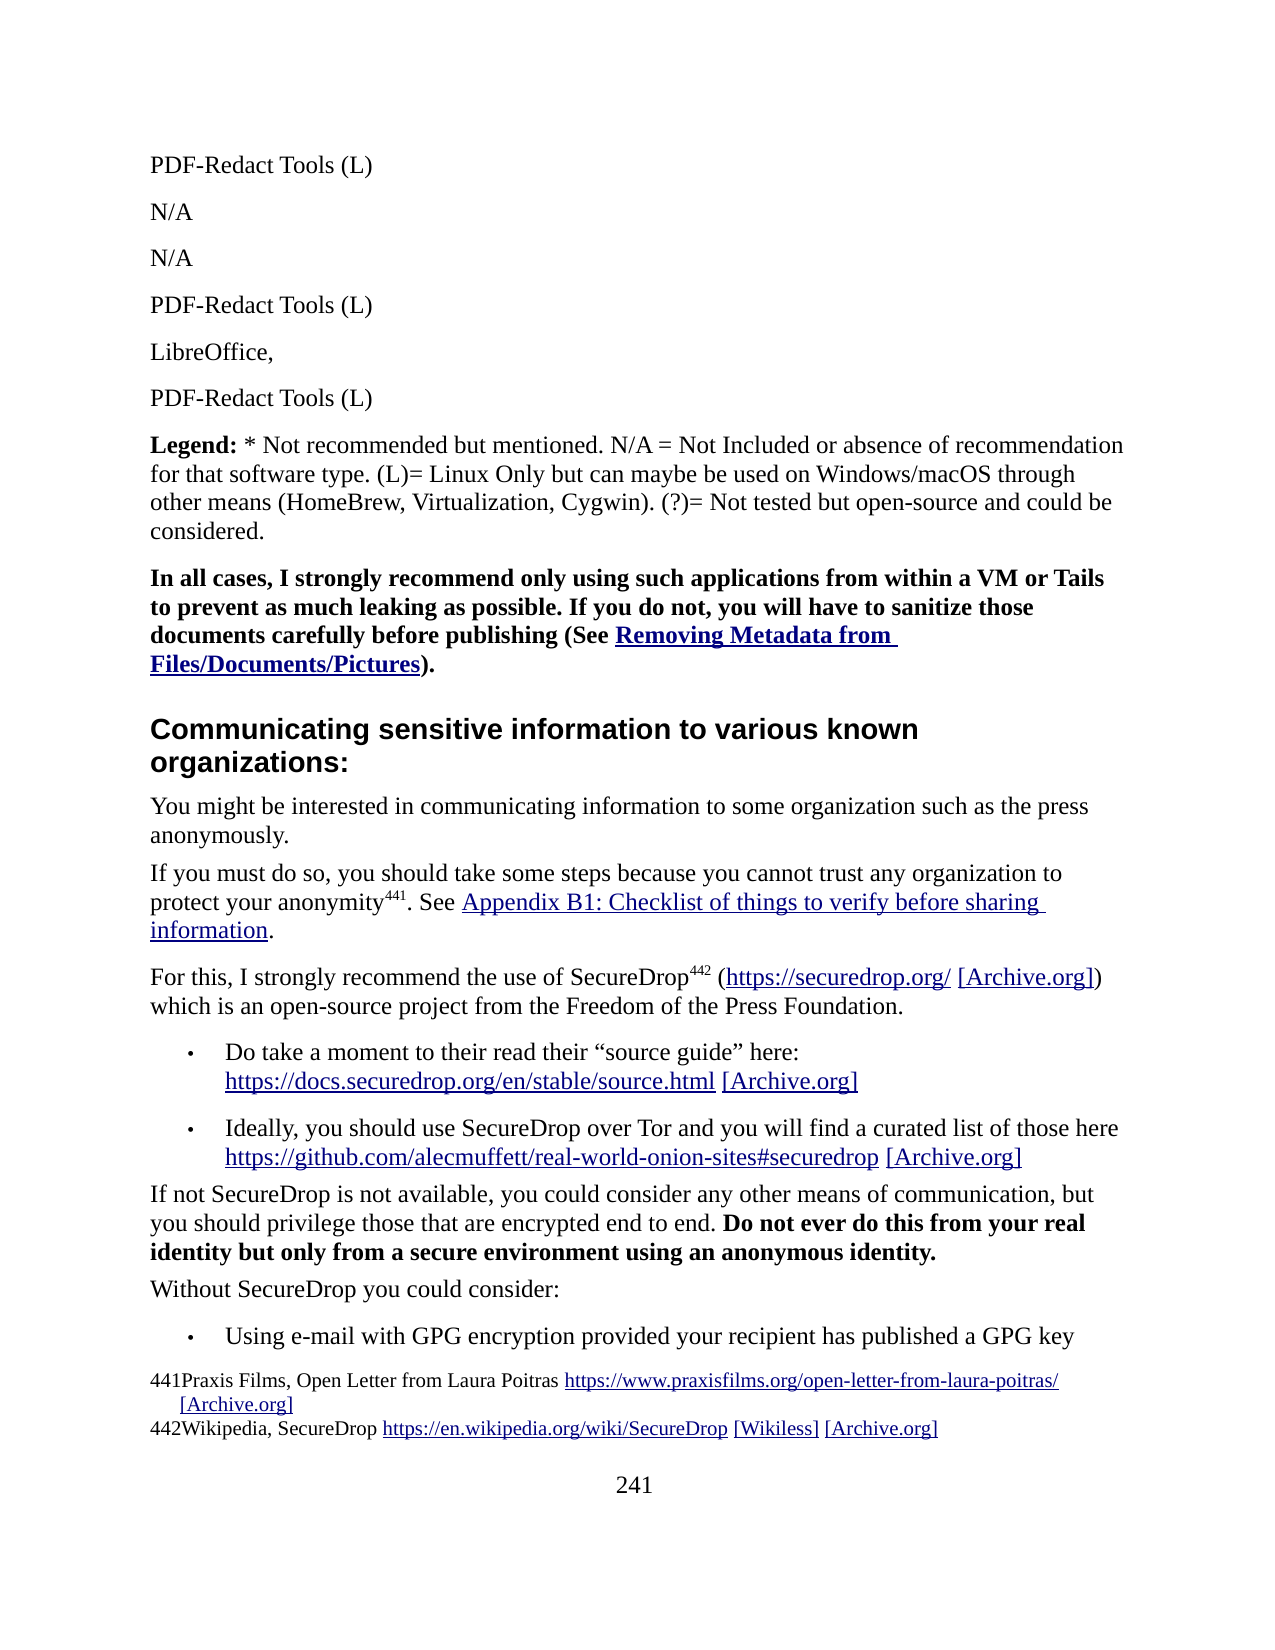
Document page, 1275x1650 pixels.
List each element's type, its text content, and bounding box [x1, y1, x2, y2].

text Wikipedia, SecureDrop https://en.wikipedia.org/wiki/SecureDrop [Wikiless] [Archive.org] [150, 1416, 1125, 1440]
subtitle Communicating sensitive information to various known organizations: [150, 712, 1125, 779]
text Without SecureDrop you could consider: [150, 1274, 1125, 1303]
text For this, I strongly recommend the use of SecureDrop (https://securedrop.org/ [Archive.org]) which is an open-source project from the Freedom of the Press Foundation. [150, 962, 1125, 1019]
text LibreOffice, [150, 337, 1125, 365]
text PDF-Redact Tools (L) [150, 290, 1125, 319]
text PDF-Redact Tools (L) [150, 150, 1125, 179]
text PDF-Redact Tools (L) [150, 383, 1125, 412]
text You might be interested in communicating information to some organization such as the press anonymously. [150, 791, 1125, 849]
text If not SecureDrop is not available, you could consider any other means of communication, but you should privilege those that are encrypted end to end. Do not ever do this from your real identity but only from a secure environment using an anonymous identity. [150, 1179, 1125, 1266]
list Do take a moment to their read their “source guide” here: https://docs.securedrop.org/en/stable/source.html [Archive.org] [187, 1037, 1125, 1095]
text If you must do so, you should take some steps because you cannot trust any organization to protect your anonymity. See Appendix B1: Checklist of things to verify before sharing information. [150, 858, 1125, 944]
text Praxis Films, Open Letter from Laura Poitras https://www.praxisfilms.org/open-letter-from-laura-poitras/ [Archive.org] [150, 1368, 1125, 1416]
text N/A [150, 197, 1125, 225]
text In all cases, I strongly recommend only using such applications from within a VM or Tails to prevent as much leaking as possible. If you do not, you will have to sanitize those documents carefully before publishing (See Removing Metadata from Files/Documents/Pictures). [150, 563, 1125, 678]
list Ideally, you should use SecureDrop over Tor and you will find a curated list of those here https://github.com/alecmuffett/real-world-onion-sites#securedrop [Archive.org] [187, 1113, 1125, 1170]
text N/A [150, 243, 1125, 272]
list Using e-mail with GPG encryption provided your recipient has published a GPG key [187, 1321, 1125, 1350]
text Legend: * Not recommended but mentioned. N/A = Not Included or absence of recommendation for that software type. (L)= Linux Only but can maybe be used on Windows/macOS through other means (HomeBrew, Virtualization, Cygwin). (?)= Not tested but open-source and could be considered. [150, 430, 1125, 545]
